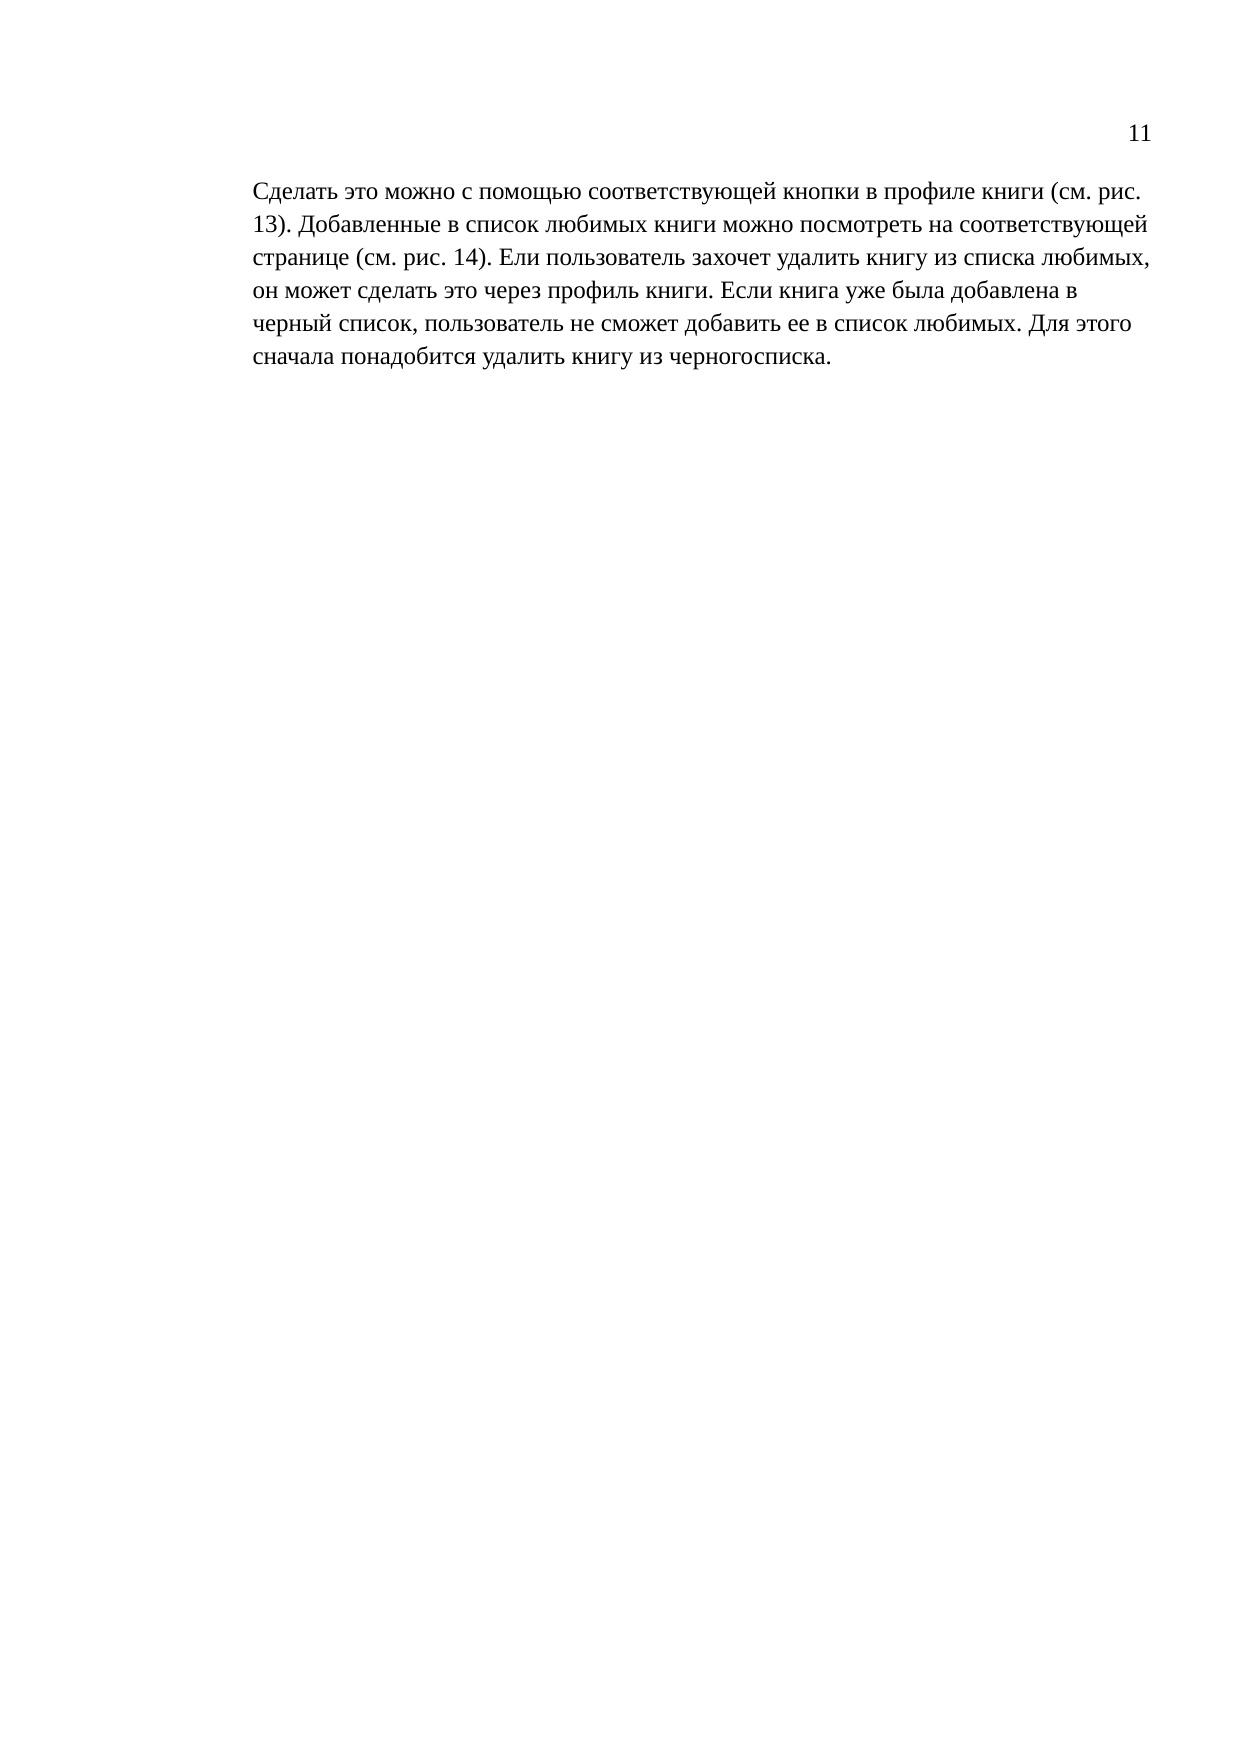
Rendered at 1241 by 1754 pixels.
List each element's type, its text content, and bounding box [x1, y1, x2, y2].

list Сделать это можно с помощью соответствующей кнопки в профиле книги (см. рис. 13). Добавленные в список любимых книги можно посмотреть на соответствующей странице (см. рис. 14). Ели пользователь захочет удалить книгу из списка любимых, он может сделать это через профиль книги. Если книга уже была добавлена в черный список, пользователь не сможет добавить ее в список любимых. Для этого сначала понадобится удалить книгу из черногосписка. [215, 176, 1152, 370]
